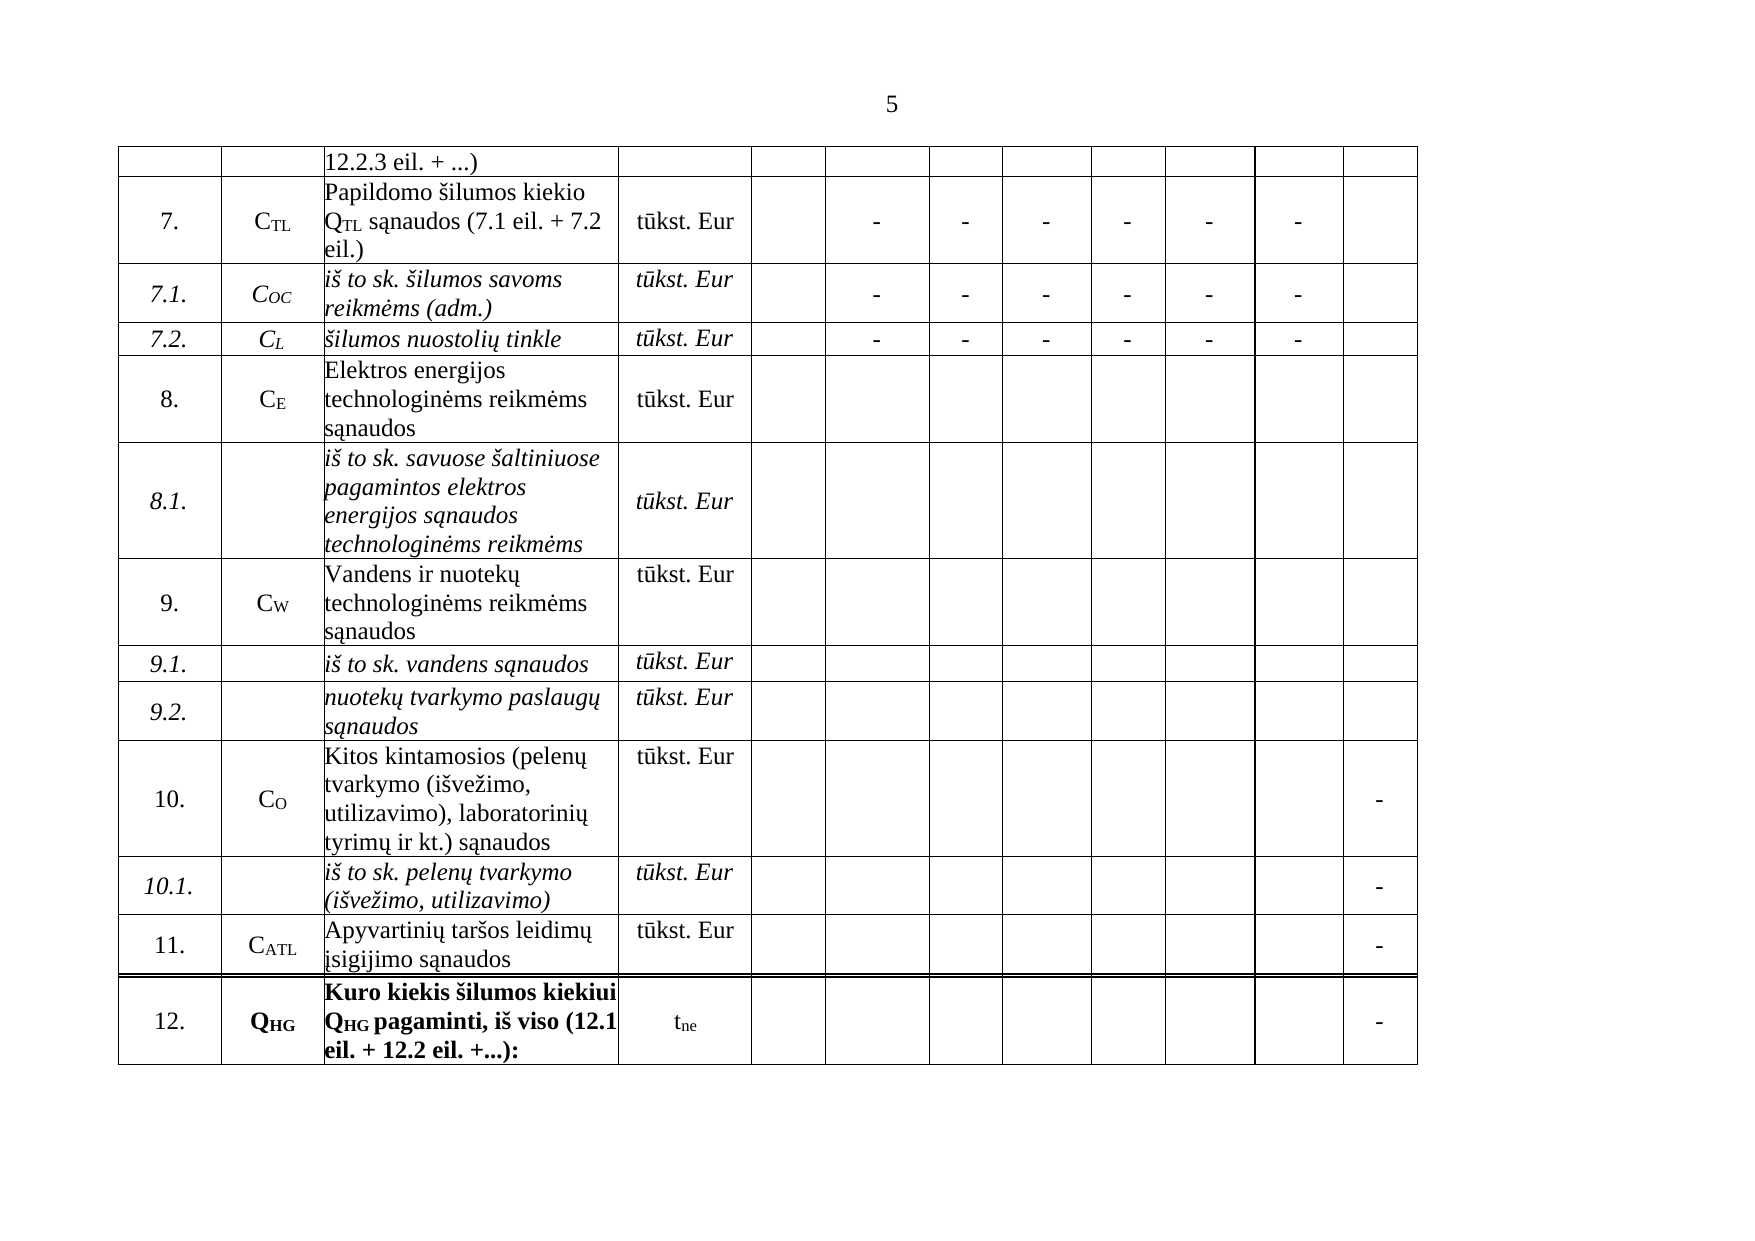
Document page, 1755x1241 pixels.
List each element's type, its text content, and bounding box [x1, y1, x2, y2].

table_cell - [1166, 264, 1254, 322]
table_cell - [1092, 177, 1165, 263]
table_cell CE [222, 356, 324, 442]
table_cell CL [222, 323, 324, 354]
table_cell [752, 147, 825, 176]
table_cell [752, 978, 825, 1064]
table_cell [1256, 857, 1343, 914]
table_cell tūkst. Eur [619, 741, 751, 856]
table_cell [1166, 646, 1254, 681]
table_cell tūkst. Eur [619, 443, 751, 558]
table_cell - [826, 323, 929, 354]
table_cell - [1344, 741, 1417, 856]
table_cell [222, 443, 324, 558]
table_cell iš to sk. šilumos savoms reikmėms (adm.) [325, 264, 618, 322]
table_cell tne [619, 978, 751, 1064]
table_cell [1092, 915, 1165, 973]
table_cell [826, 741, 929, 856]
table_cell Papildomo šilumos kiekio QTL sąnaudos (7.1 eil. + 7.2 eil.) [325, 177, 618, 263]
table_cell 9. [119, 559, 221, 645]
table_cell [1166, 857, 1254, 914]
table_cell 9.2. [119, 682, 221, 740]
table_cell [222, 857, 324, 914]
table_cell - [1166, 323, 1254, 354]
table_cell [1003, 356, 1091, 442]
table_cell [752, 915, 825, 973]
table_cell [222, 682, 324, 740]
table_cell - [1092, 323, 1165, 354]
table_cell [930, 646, 1002, 681]
table_cell CO [222, 741, 324, 856]
table_cell [752, 356, 825, 442]
table_cell 7. [119, 177, 221, 263]
table_cell [1256, 978, 1343, 1064]
table_cell [930, 978, 1002, 1064]
table_cell [826, 356, 929, 442]
table_cell [1003, 147, 1091, 176]
table_cell [1256, 443, 1343, 558]
table_cell [1344, 682, 1417, 740]
table_cell [1166, 443, 1254, 558]
table_cell [1092, 741, 1165, 856]
table_cell 10. [119, 741, 221, 856]
table_cell [1256, 559, 1343, 645]
table_cell [1344, 323, 1417, 354]
table_cell Apyvartinių taršos leidimų įsigijimo sąnaudos [325, 915, 618, 973]
table_cell [752, 682, 825, 740]
table_cell šilumos nuostolių tinkle [325, 323, 618, 354]
table_cell [1092, 147, 1165, 176]
table_cell [1003, 741, 1091, 856]
table_cell - [1256, 323, 1343, 354]
table_cell [1092, 646, 1165, 681]
table_cell [222, 147, 324, 176]
table_cell [752, 264, 825, 322]
table_cell [1166, 741, 1254, 856]
table_cell [826, 978, 929, 1064]
table_cell Vandens ir nuotekų technologinėms reikmėms sąnaudos [325, 559, 618, 645]
table_cell [1166, 915, 1254, 973]
table_cell [752, 646, 825, 681]
table_cell [826, 443, 929, 558]
table_cell QHG [222, 978, 324, 1064]
table_cell COC [222, 264, 324, 322]
table_cell [1003, 646, 1091, 681]
table_cell [1166, 559, 1254, 645]
table_cell 8. [119, 356, 221, 442]
table_cell 7.1. [119, 264, 221, 322]
table_cell 12.2.3 eil. + ...) [325, 147, 618, 176]
table_cell [826, 682, 929, 740]
table_cell [1344, 356, 1417, 442]
table_cell [752, 559, 825, 645]
table_cell [1166, 147, 1254, 176]
table_cell tūkst. Eur [619, 264, 751, 322]
table_cell [752, 323, 825, 354]
table_cell [826, 857, 929, 914]
table_cell tūkst. Eur [619, 682, 751, 740]
table_cell tūkst. Eur [619, 646, 751, 681]
table_cell [1003, 915, 1091, 973]
table_cell - [1003, 177, 1091, 263]
table_cell [826, 915, 929, 973]
table_cell [222, 646, 324, 681]
table_cell iš to sk. pelenų tvarkymo (išvežimo, utilizavimo) [325, 857, 618, 914]
table_cell [1256, 646, 1343, 681]
table_cell 8.1. [119, 443, 221, 558]
table_cell [1003, 978, 1091, 1064]
table_cell tūkst. Eur [619, 559, 751, 645]
table_cell 9.1. [119, 646, 221, 681]
table_cell [1166, 682, 1254, 740]
table_cell [752, 741, 825, 856]
table_cell [1092, 443, 1165, 558]
table_cell [1003, 559, 1091, 645]
table_cell [826, 559, 929, 645]
table_cell [1344, 443, 1417, 558]
table_cell 11. [119, 915, 221, 973]
table_cell [1344, 177, 1417, 263]
table_cell - [1344, 915, 1417, 973]
table_cell - [1092, 264, 1165, 322]
table_cell [930, 857, 1002, 914]
table_cell [930, 915, 1002, 973]
table_cell nuotekų tvarkymo paslaugų sąnaudos [325, 682, 618, 740]
table_cell tūkst. Eur [619, 857, 751, 914]
table_cell [826, 646, 929, 681]
table_cell [1256, 147, 1343, 176]
table_cell [1256, 741, 1343, 856]
table_cell [1344, 646, 1417, 681]
table_cell [1003, 443, 1091, 558]
table_cell - [1344, 978, 1417, 1064]
table_cell - [1344, 857, 1417, 914]
table_cell [1092, 559, 1165, 645]
table_cell - [1003, 264, 1091, 322]
table_cell - [1256, 177, 1343, 263]
table_cell [1092, 978, 1165, 1064]
table_cell [1344, 264, 1417, 322]
table_cell Kuro kiekis šilumos kiekiui QHG pagaminti, iš viso (12.1 eil. + 12.2 eil. +...): [325, 978, 618, 1064]
table_cell tūkst. Eur [619, 915, 751, 973]
table_cell - [930, 264, 1002, 322]
table_cell [930, 559, 1002, 645]
table_cell [826, 147, 929, 176]
table_cell iš to sk. savuose šaltiniuose pagamintos elektros energijos sąnaudos technologinėms reikmėms [325, 443, 618, 558]
table_cell - [1344, 147, 1417, 176]
table_cell CATL [222, 915, 324, 973]
table_cell [752, 177, 825, 263]
table_cell [930, 443, 1002, 558]
table_cell - [826, 177, 929, 263]
table_cell [619, 147, 751, 176]
table_cell 10.1. [119, 857, 221, 914]
table_cell [119, 147, 221, 176]
table_cell [1166, 978, 1254, 1064]
table_cell [1003, 682, 1091, 740]
table_cell Kitos kintamosios (pelenų tvarkymo (išvežimo, utilizavimo), laboratorinių tyrimų ir kt.) sąnaudos [325, 741, 618, 856]
table_cell [1344, 559, 1417, 645]
table_cell [930, 682, 1002, 740]
table_cell [1256, 682, 1343, 740]
table_cell [930, 356, 1002, 442]
table_cell - [1256, 264, 1343, 322]
table_cell [752, 443, 825, 558]
table_cell [1003, 857, 1091, 914]
table_cell 12. [119, 978, 221, 1064]
table_cell tūkst. Eur [619, 323, 751, 354]
table_cell - [826, 264, 929, 322]
table_cell [1256, 915, 1343, 973]
table_cell [752, 857, 825, 914]
table_cell tūkst. Eur [619, 177, 751, 263]
table_cell [1092, 682, 1165, 740]
table_cell - [1003, 323, 1091, 354]
table_cell [1092, 857, 1165, 914]
table_cell CTL [222, 177, 324, 263]
table_cell iš to sk. vandens sąnaudos [325, 646, 618, 681]
table_cell - [930, 323, 1002, 354]
table_cell tūkst. Eur [619, 356, 751, 442]
table_cell CW [222, 559, 324, 645]
table_cell [930, 147, 1002, 176]
table_cell - [930, 177, 1002, 263]
table_cell [930, 741, 1002, 856]
table_cell [1166, 356, 1254, 442]
table_cell Elektros energijos technologinėms reikmėms sąnaudos [325, 356, 618, 442]
table_cell [1256, 356, 1343, 442]
table_cell [1092, 356, 1165, 442]
table_cell 7.2. [119, 323, 221, 354]
table_cell - [1166, 177, 1254, 263]
